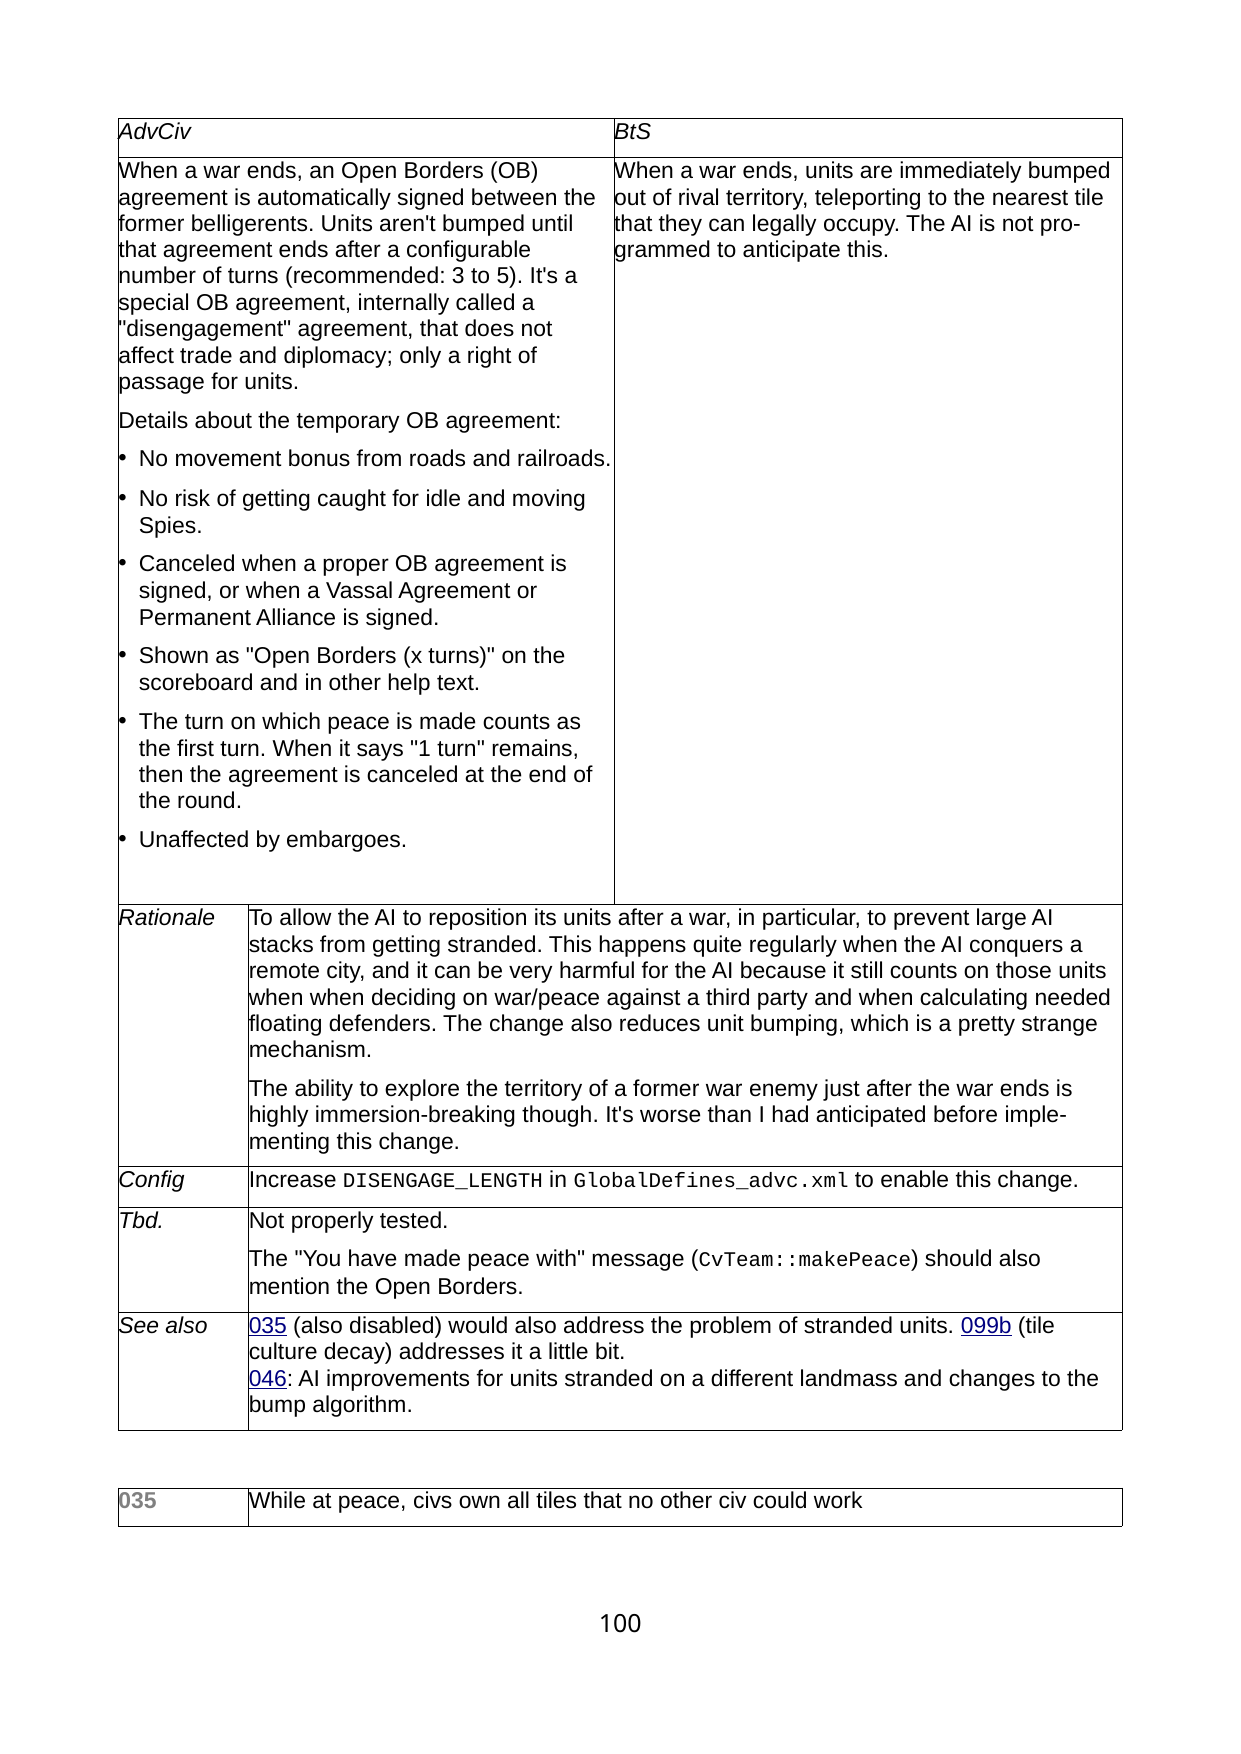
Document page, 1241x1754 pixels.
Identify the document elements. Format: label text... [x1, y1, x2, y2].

table_cell Tbd. [119, 1208, 248, 1312]
table_header 035 [119, 1489, 248, 1526]
table_cell Rationale [119, 905, 248, 1166]
table_cell Not properly tested. The "You have made peace with" message (CvTeam::makePeace) should also mention the Open Borders. [249, 1208, 1122, 1312]
table_cell 035 (also disabled) would also address the problem of stranded units. 099b (tile culture decay) addresses it a little bit. 046: AI improvements for units stranded on a different landmass and changes to the bump algorithm. [249, 1313, 1122, 1430]
table_cell When a war ends, an Open Borders (OB) agreement is automatically signed between the former belligerents. Units aren't bumped until that agreement ends after a configurable number of turns (recommended: 3 to 5). It's a special OB agreement, internally called a "disengage­ment" agreement, that does not affect trade and diplomacy; only a right of passage for units. Details about the temporary OB agreement: No movement bonus from roads and railroads. No risk of getting caught for idle and moving Spies. Canceled when a proper OB agreement is signed, or when a Vassal Agreement or Permanent Alliance is signed. Shown as "Open Borders (x turns)" on the scoreboard and in other help text. The turn on which peace is made counts as the first turn. When it says "1 turn" remains, then the agreement is canceled at the end of the round. Unaffected by embargoes. [119, 158, 614, 904]
table_cell Config [119, 1167, 248, 1207]
table_cell Increase DISENGAGE_LENGTH in GlobalDefines_advc.xml to enable this change. [249, 1167, 1122, 1207]
table_header While at peace, civs own all tiles that no other civ could work [249, 1489, 1122, 1526]
table_cell AdvCiv [119, 119, 614, 157]
table_cell BtS [615, 119, 1122, 157]
table_cell To allow the AI to reposition its units after a war, in particular, to prevent large AI stacks from getting stranded. This happens quite regularly when the AI conquers a remote city, and it can be very harmful for the AI because it still counts on those units when when deciding on war/peace against a third party and when calculating needed floating defenders. The change also reduces unit bumping, which is a pretty strange mechanism. The ability to explore the territory of a former war enemy just after the war ends is highly immersion-breaking though. It's worse than I had anticipated before imple­menting this change. [249, 905, 1122, 1166]
table_cell When a war ends, units are immediately bumped out of rival territory, teleporting to the nearest tile that they can legally occupy. The AI is not pro­grammed to anticipate this. [615, 158, 1122, 904]
table_cell See also [119, 1313, 248, 1430]
